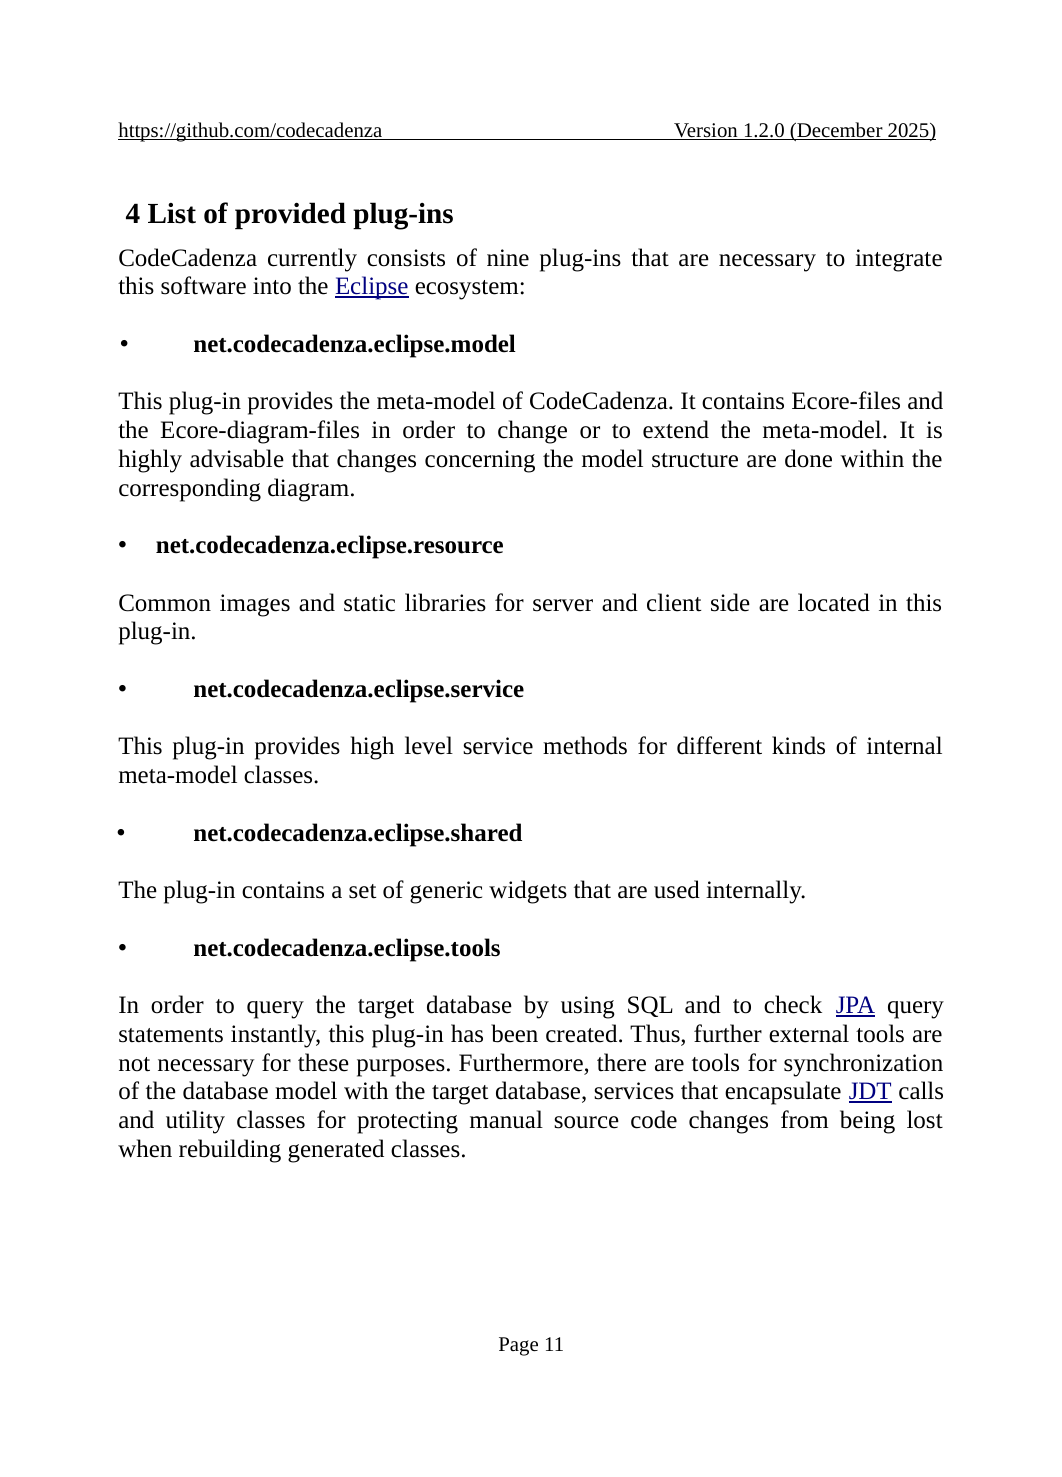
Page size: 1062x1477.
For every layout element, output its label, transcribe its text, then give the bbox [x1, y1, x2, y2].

list net.codecadenza.eclipse.tools [118, 933, 944, 961]
text Common images and static libraries for server and client side are located in this plug-in. [118, 588, 944, 645]
text This plug-in provides the meta-model of CodeCadenza. It contains Ecore-files and the Ecore-diagram-files in order to change or to extend the meta-model. It is highly advisable that changes concerning the model structure are done within the corresponding diagram. [118, 386, 944, 501]
list net.codecadenza.eclipse.model [120, 329, 944, 358]
list net.codecadenza.eclipse.service [118, 674, 944, 703]
text This plug-in provides high level service methods for different kinds of internal meta-model classes. [118, 731, 944, 789]
list net.codecadenza.eclipse.resource [118, 530, 944, 559]
subtitle List of provided plug-ins [118, 197, 944, 230]
text In order to query the target database by using SQL and to check JPA query statements instantly, this plug-in has been created. Thus, further external tools are not necessary for these purposes. Furthermore, there are tools for synchronization of the database model with the target database, services that encapsulate JDT calls and utility classes for protecting manual source code changes from being lost when rebuilding generated classes. [118, 990, 944, 1163]
list net.codecadenza.eclipse.shared [117, 818, 944, 846]
text CodeCadenza currently consists of nine plug-ins that are necessary to integrate this software into the Eclipse ecosystem: [118, 243, 944, 300]
text The plug-in contains a set of generic widgets that are used internally. [118, 875, 944, 904]
